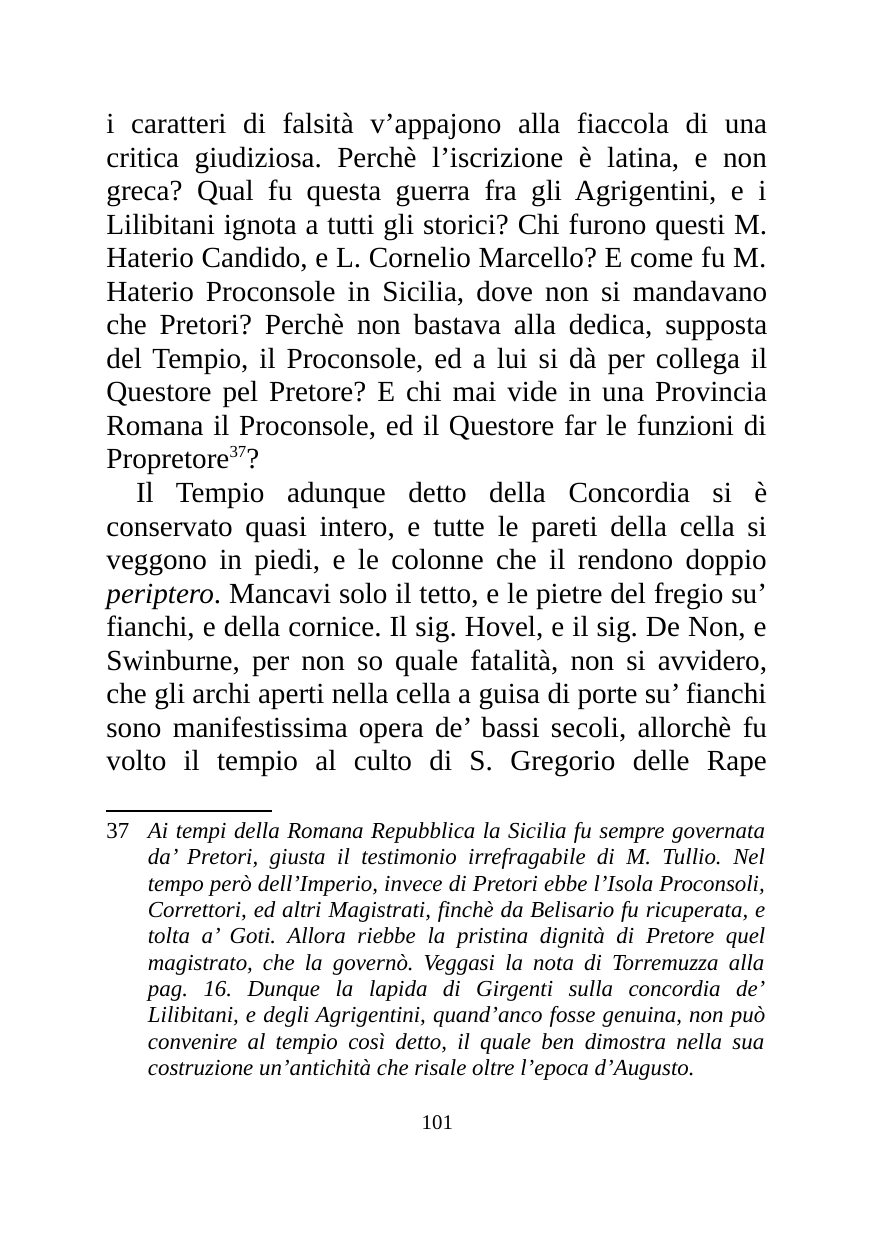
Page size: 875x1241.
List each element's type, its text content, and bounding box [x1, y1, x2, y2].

text Il Tempio adunque detto della Concordia si è conservato quasi intero, e tutte le pareti della cella si veggono in piedi, e le colonne che il rendono doppio periptero. Mancavi solo il tetto, e le pietre del fregio su’ fianchi, e della cornice. Il sig. Hovel, e il sig. De Non, e Swinburne, per non so quale fatalità, non si avvidero, che gli archi aperti nella cella a guisa di porte su’ fianchi sono manifestissima opera de’ bassi secoli, allorchè fu volto il tempio al culto di S. Gregorio delle Rape [106, 475, 768, 777]
text i caratteri di falsità v’appajono alla fiaccola di una critica giudiziosa. Perchè l’iscrizione è latina, e non greca? Qual fu questa guerra fra gli Agrigentini, e i Lilibitani ignota a tutti gli storici? Chi furono questi M. Haterio Candido, e L. Cornelio Marcello? E come fu M. Haterio Proconsole in Sicilia, dove non si mandavano che Pretori? Perchè non bastava alla dedica, supposta del Tempio, il Proconsole, ed a lui si dà per collega il Questore pel Pretore? E chi mai vide in una Provincia Romana il Proconsole, ed il Questore far le funzioni di Propretore? [106, 106, 768, 475]
text Ai tempi della Romana Repubblica la Sicilia fu sempre governata da’ Pretori, giusta il testimonio irrefragabile di M. Tullio. Nel tempo però dell’Imperio, invece di Pretori ebbe l’Isola Proconsoli, Correttori, ed altri Magistrati, finchè da Belisario fu ricuperata, e tolta a’ Goti. Allora riebbe la pristina dignità di Pretore quel magistrato, che la governò. Veggasi la nota di Torremuzza alla pag. 16. Dunque la lapida di Girgenti sulla concordia de’ Lilibitani, e degli Agrigentini, quand’anco fosse genuina, non può convenire al tempio così detto, il quale ben dimostra nella sua costruzione un’antichità che risale oltre l’epoca d’Augusto. [106, 817, 768, 1080]
